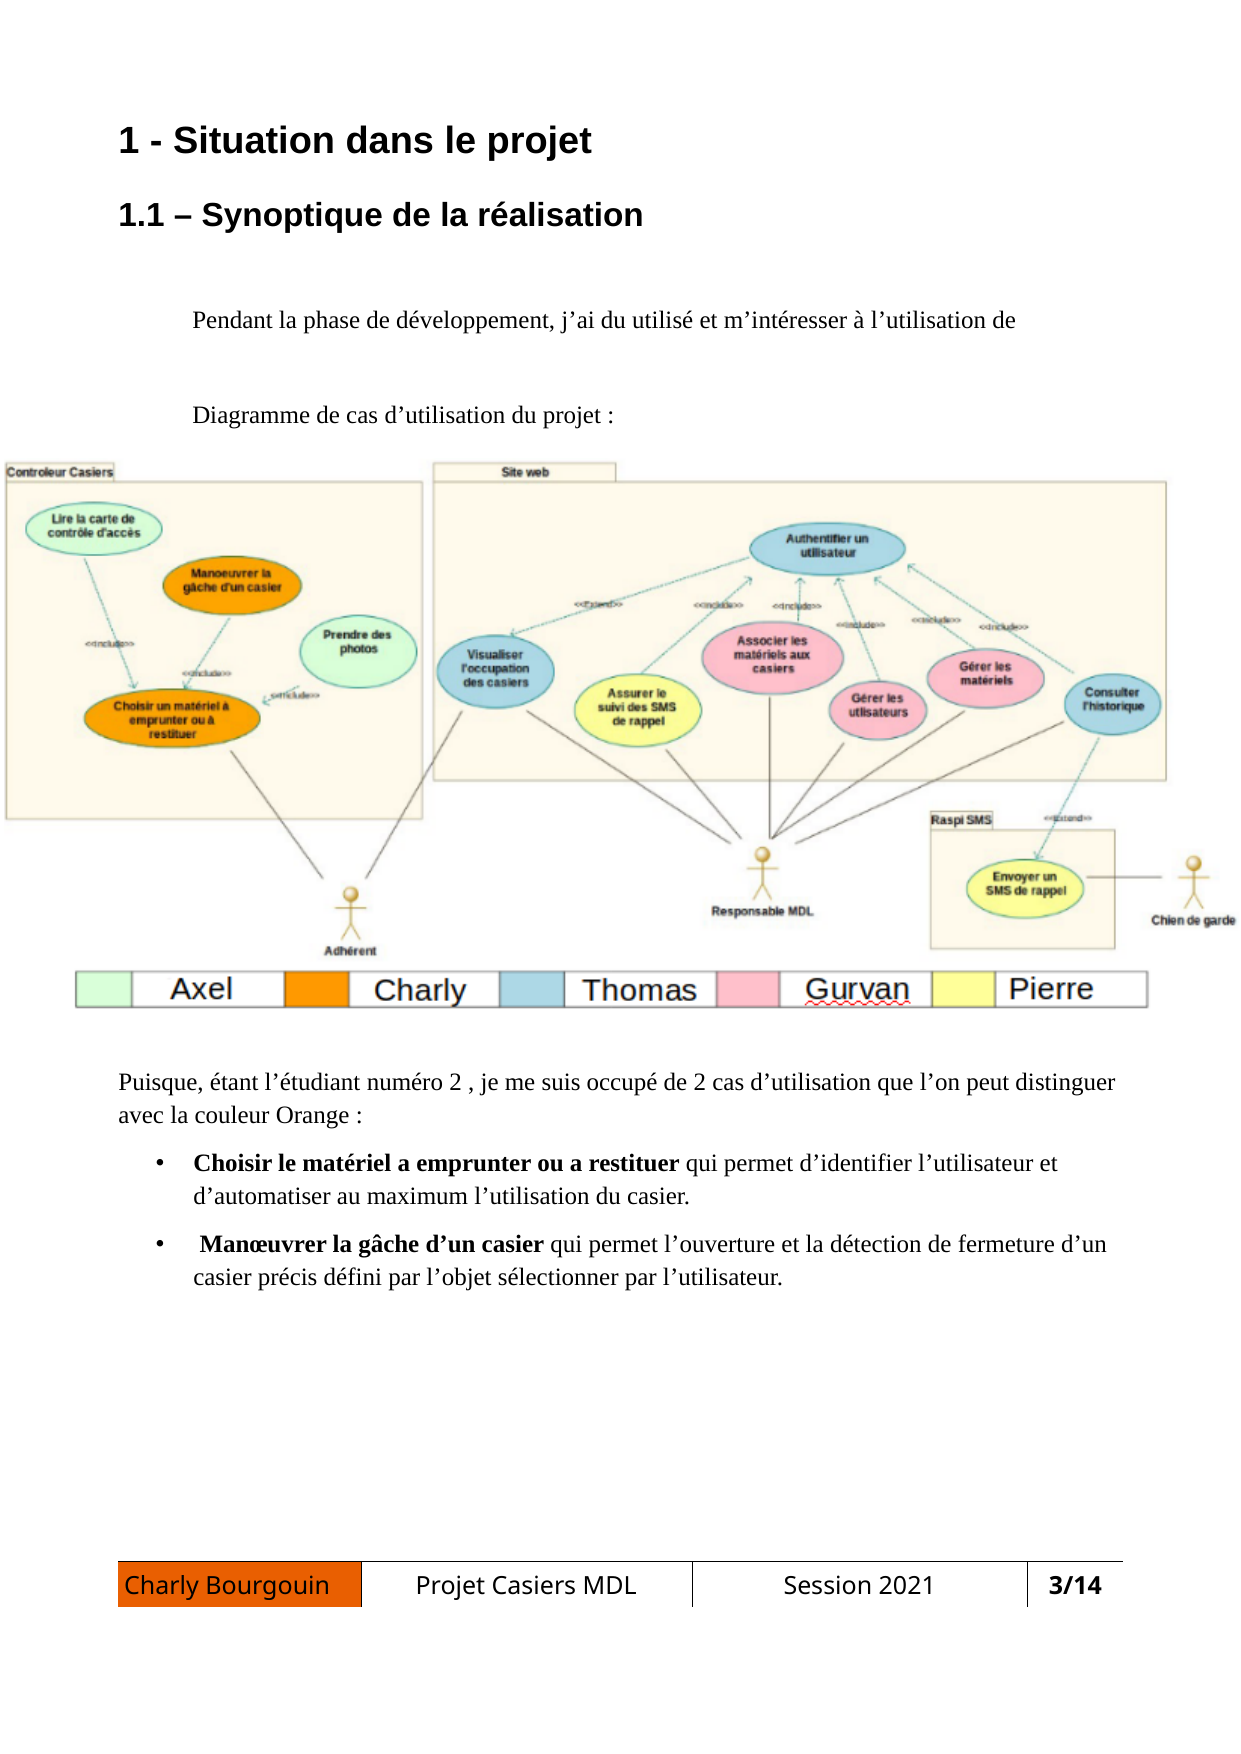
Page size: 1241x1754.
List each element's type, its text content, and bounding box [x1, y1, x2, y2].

list Choisir le matériel a emprunter ou a restituer qui permet d’identifier l’utilisateur et d’automatiser au maximum l’utilisation du casier. [156, 1148, 1122, 1210]
list Manœuvrer la gâche d’un casier qui permet l’ouverture et la détection de fermeture d’un casier précis défini par l’objet sélectionner par l’utilisateur. [156, 1229, 1122, 1290]
text Pendant la phase de développement, j’ai du utilisé et m’intéresser à l’utilisation de [118, 305, 1122, 333]
subtitle 1.1 – Synoptique de la réalisation [118, 195, 1122, 233]
text Diagramme de cas d’utilisation du projet : [118, 400, 1122, 429]
subtitle 1 - Situation dans le projet [118, 118, 1122, 162]
text Puisque, étant l’étudiant numéro 2 , je me suis occupé de 2 cas d’utilisation que l’on peut distinguer avec la couleur Orange : [118, 1067, 1122, 1129]
picture [3, 458, 1240, 1016]
